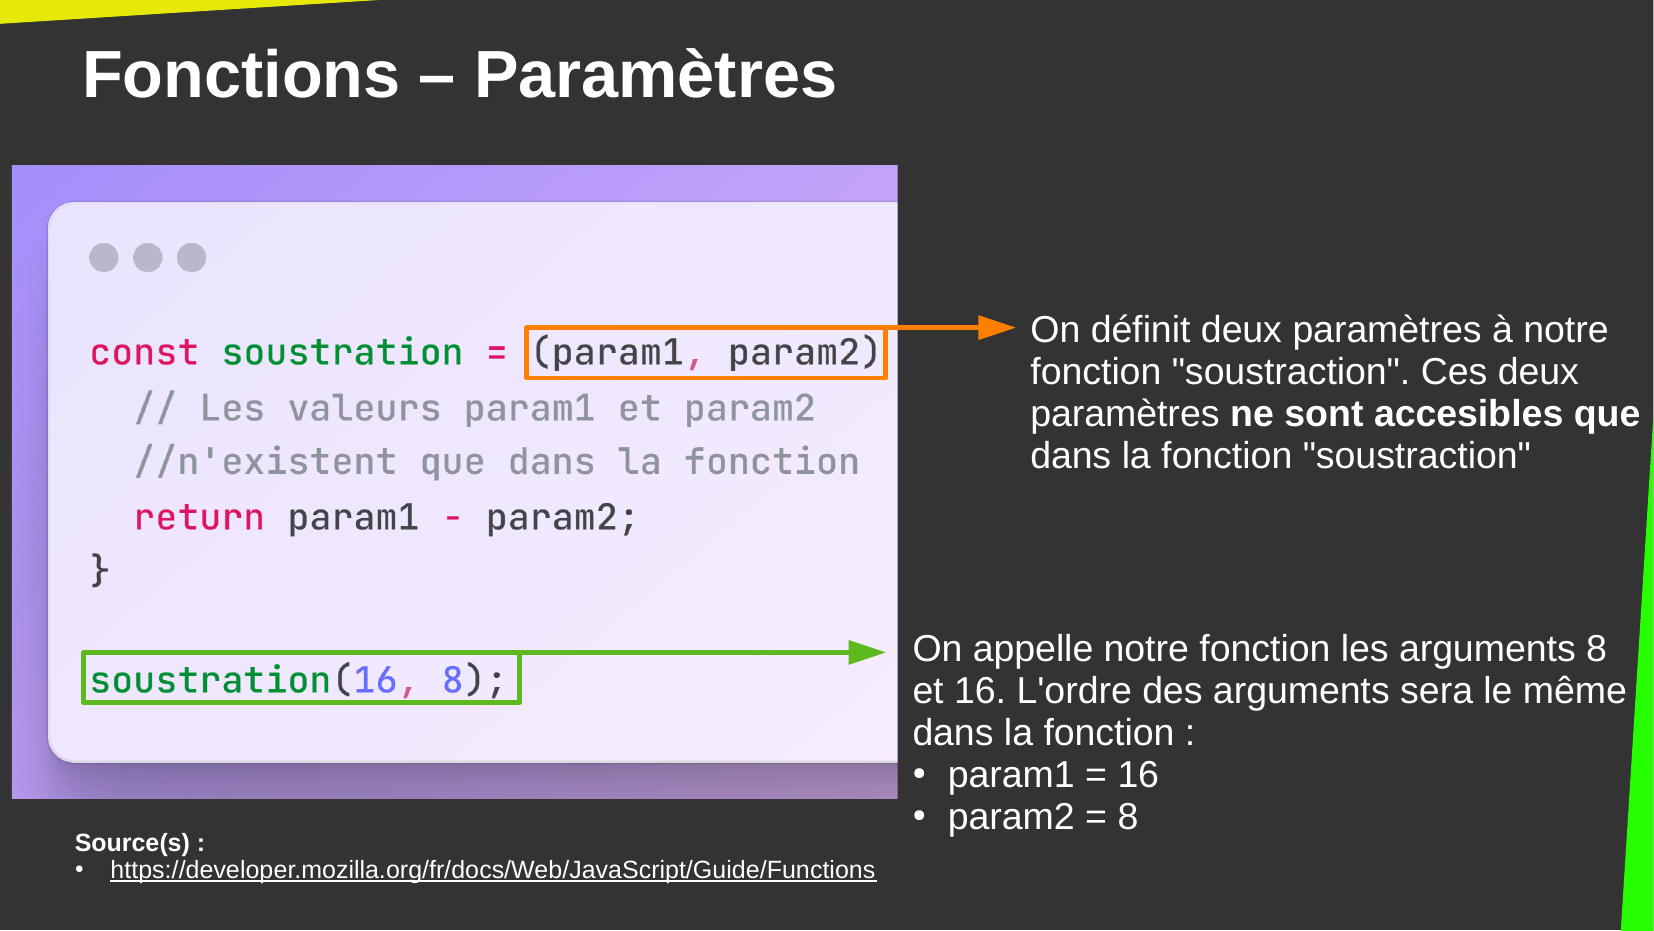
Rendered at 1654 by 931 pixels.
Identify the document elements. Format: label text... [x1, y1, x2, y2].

picture [11, 165, 898, 800]
text_box On définit deux paramètres à notre fonction "soustraction". Ces deux paramètres ne sont accesibles que dans la fonction "soustraction" [1015, 301, 1654, 485]
text_box [0, 0, 380, 24]
text_box Source(s) : https://developer.mozilla.org/fr/docs/Web/JavaScript/Guide/Functions [60, 820, 1583, 892]
text_box On appelle notre fonction les arguments 8 et 16. L'ordre des arguments sera le même dans la fonction : param1 = 16 param2 = 8 [897, 620, 1640, 851]
title Fonctions – Paramètres [82, 37, 1571, 114]
picture [529, 330, 883, 376]
text_box [1620, 405, 1654, 931]
